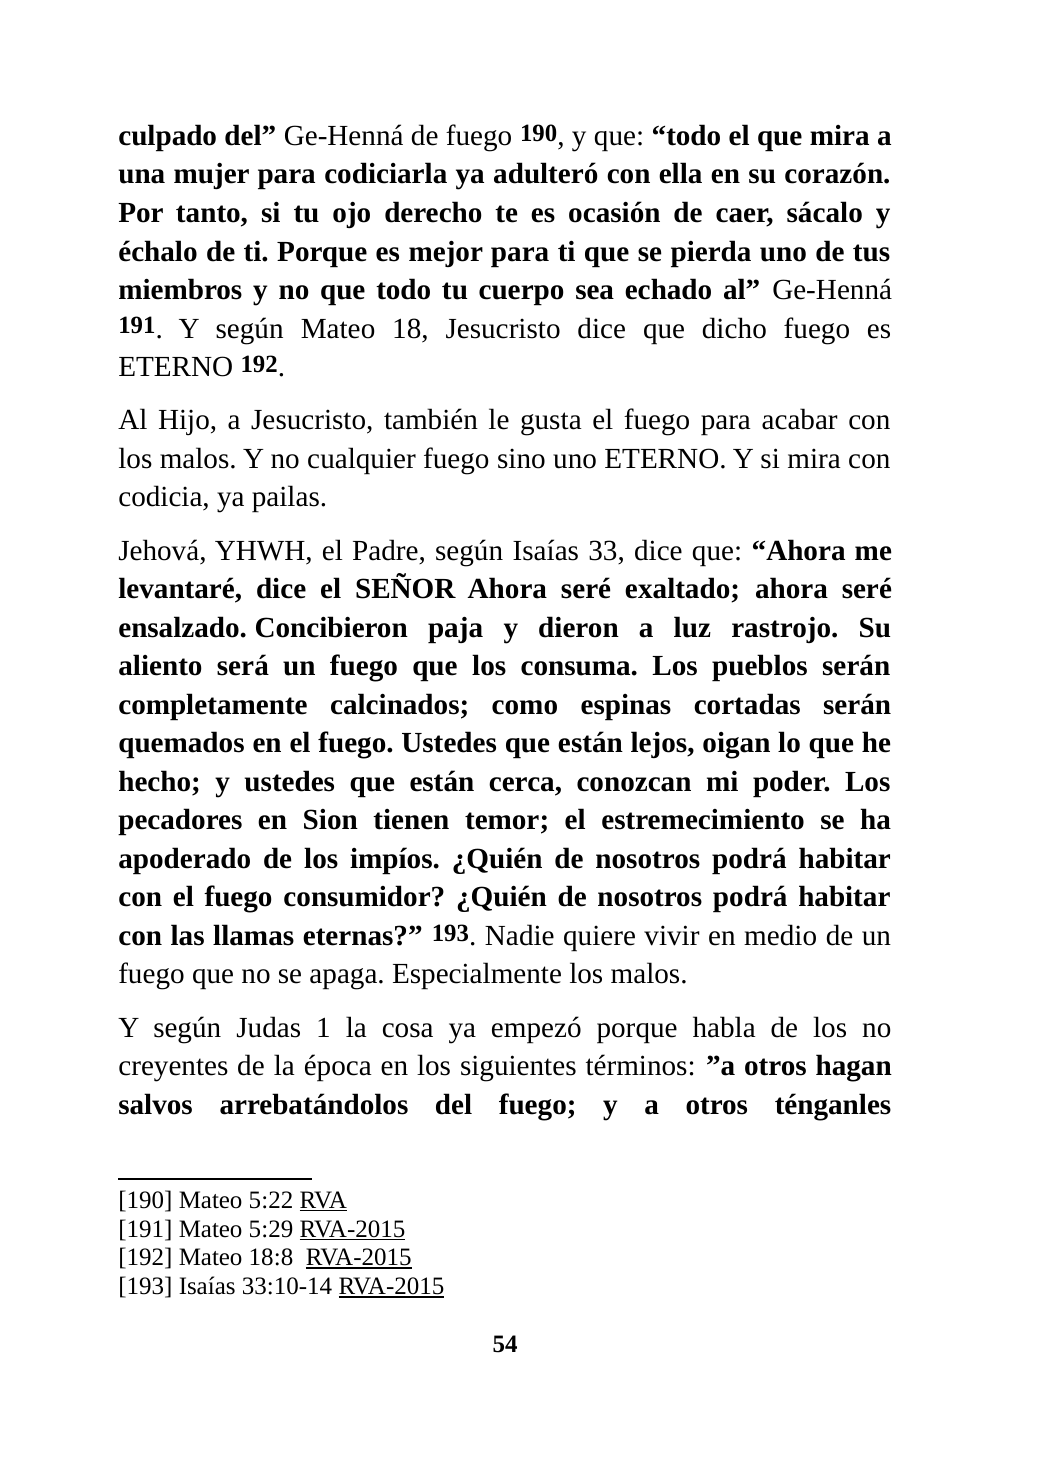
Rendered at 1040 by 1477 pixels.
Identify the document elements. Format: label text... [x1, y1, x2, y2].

text Mateo 5:22 RVA [118, 1185, 892, 1214]
text Mateo 5:29 RVA-2015 [118, 1214, 892, 1242]
text Jehová, YHWH, el Padre, según Isaías 33, dice que: “Ahora me levantaré, dice el SEÑOR Ahora seré exaltado; ahora seré ensalzado. Concibieron paja y dieron a luz rastrojo. Su aliento será un fuego que los consuma. Los pueblos serán completamente calcinados; como espinas cortadas serán quemados en el fuego. Ustedes que están lejos, oigan lo que he hecho; y ustedes que están cerca, conozcan mi poder. Los pecadores en Sion tienen temor; el estremecimiento se ha apoderado de los impíos. ¿Quién de nosotros podrá habitar con el fuego consumidor? ¿Quién de nosotros podrá habitar con las llamas eternas?” . Nadie quiere vivir en medio de un fuego que no se apaga. Especialmente los malos. [118, 533, 892, 990]
text Mateo 18:8 RVA-2015 [118, 1242, 892, 1271]
text Y según Judas 1 la cosa ya empezó porque habla de los no creyentes de la época en los siguientes términos: ”a otros hagan salvos arrebatándolos del fuego; y a otros ténganles [118, 1010, 892, 1120]
text culpado del” Ge-Henná de fuego , y que: “todo el que mira a una mujer para codiciarla ya adulteró con ella en su corazón. Por tanto, si tu ojo derecho te es ocasión de caer, sácalo y échalo de ti. Porque es mejor para ti que se pierda uno de tus miembros y no que todo tu cuerpo sea echado al” Ge-Henná . Y según Mateo 18, Jesucristo dice que dicho fuego es ETERNO . [118, 118, 892, 383]
text Al Hijo, a Jesucristo, también le gusta el fuego para acabar con los malos. Y no cualquier fuego sino uno ETERNO. Y si mira con codicia, ya pailas. [118, 402, 892, 513]
text Isaías 33:10-14 RVA-2015 [118, 1271, 892, 1300]
